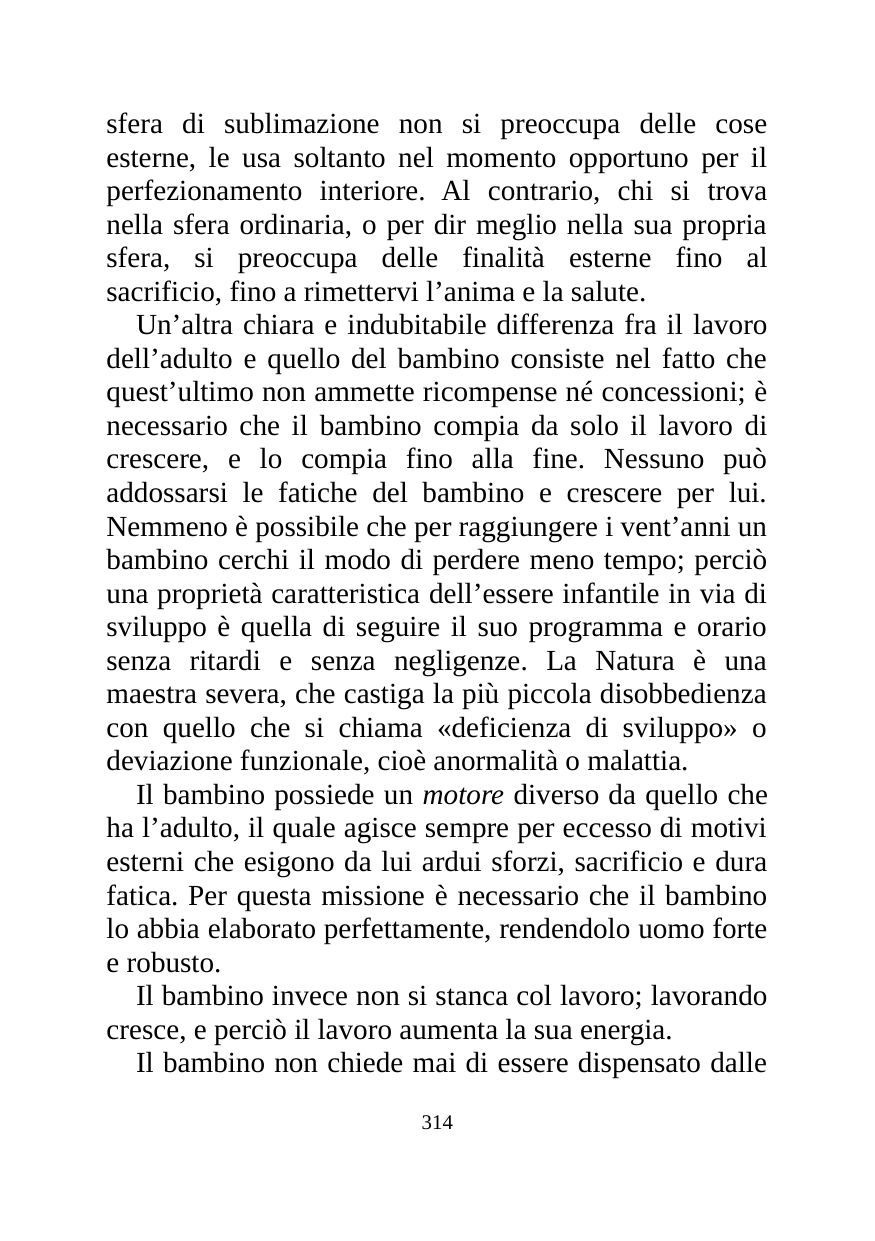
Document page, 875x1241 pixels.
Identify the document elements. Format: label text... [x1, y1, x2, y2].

text Il bambino possiede un motore diverso da quello che ha l’adulto, il quale agisce sempre per eccesso di motivi esterni che esigono da lui ardui sforzi, sacrificio e dura fatica. Per questa missione è necessario che il bambino lo abbia elaborato perfettamente, rendendolo uomo forte e robusto. [106, 777, 768, 978]
text Un’altra chiara e indubitabile differenza fra il lavoro dell’adulto e quello del bambino consiste nel fatto che quest’ultimo non ammette ricompense né concessioni; è necessario che il bambino compia da solo il lavoro di crescere, e lo compia fino alla fine. Nessuno può addossarsi le fatiche del bambino e crescere per lui. Nemmeno è possibile che per raggiungere i vent’anni un bambino cerchi il modo di perdere meno tempo; perciò una proprietà caratteristica dell’essere infantile in via di sviluppo è quella di seguire il suo programma e orario senza ritardi e senza negligenze. La Natura è una maestra severa, che castiga la più piccola disobbedienza con quello che si chiama «deficienza di sviluppo» o deviazione funzionale, cioè anormalità o malattia. [106, 307, 768, 777]
text Il bambino invece non si stanca col lavoro; lavorando cresce, e perciò il lavoro aumenta la sua energia. [106, 978, 768, 1045]
text Il bambino non chiede mai di essere dispensato dalle [106, 1045, 768, 1079]
text sfera di sublimazione non si preoccupa delle cose esterne, le usa soltanto nel momento opportuno per il perfezionamento interiore. Al contrario, chi si trova nella sfera ordinaria, o per dir meglio nella sua propria sfera, si preoccupa delle finalità esterne fino al sacrificio, fino a rimettervi l’anima e la salute. [106, 106, 768, 307]
